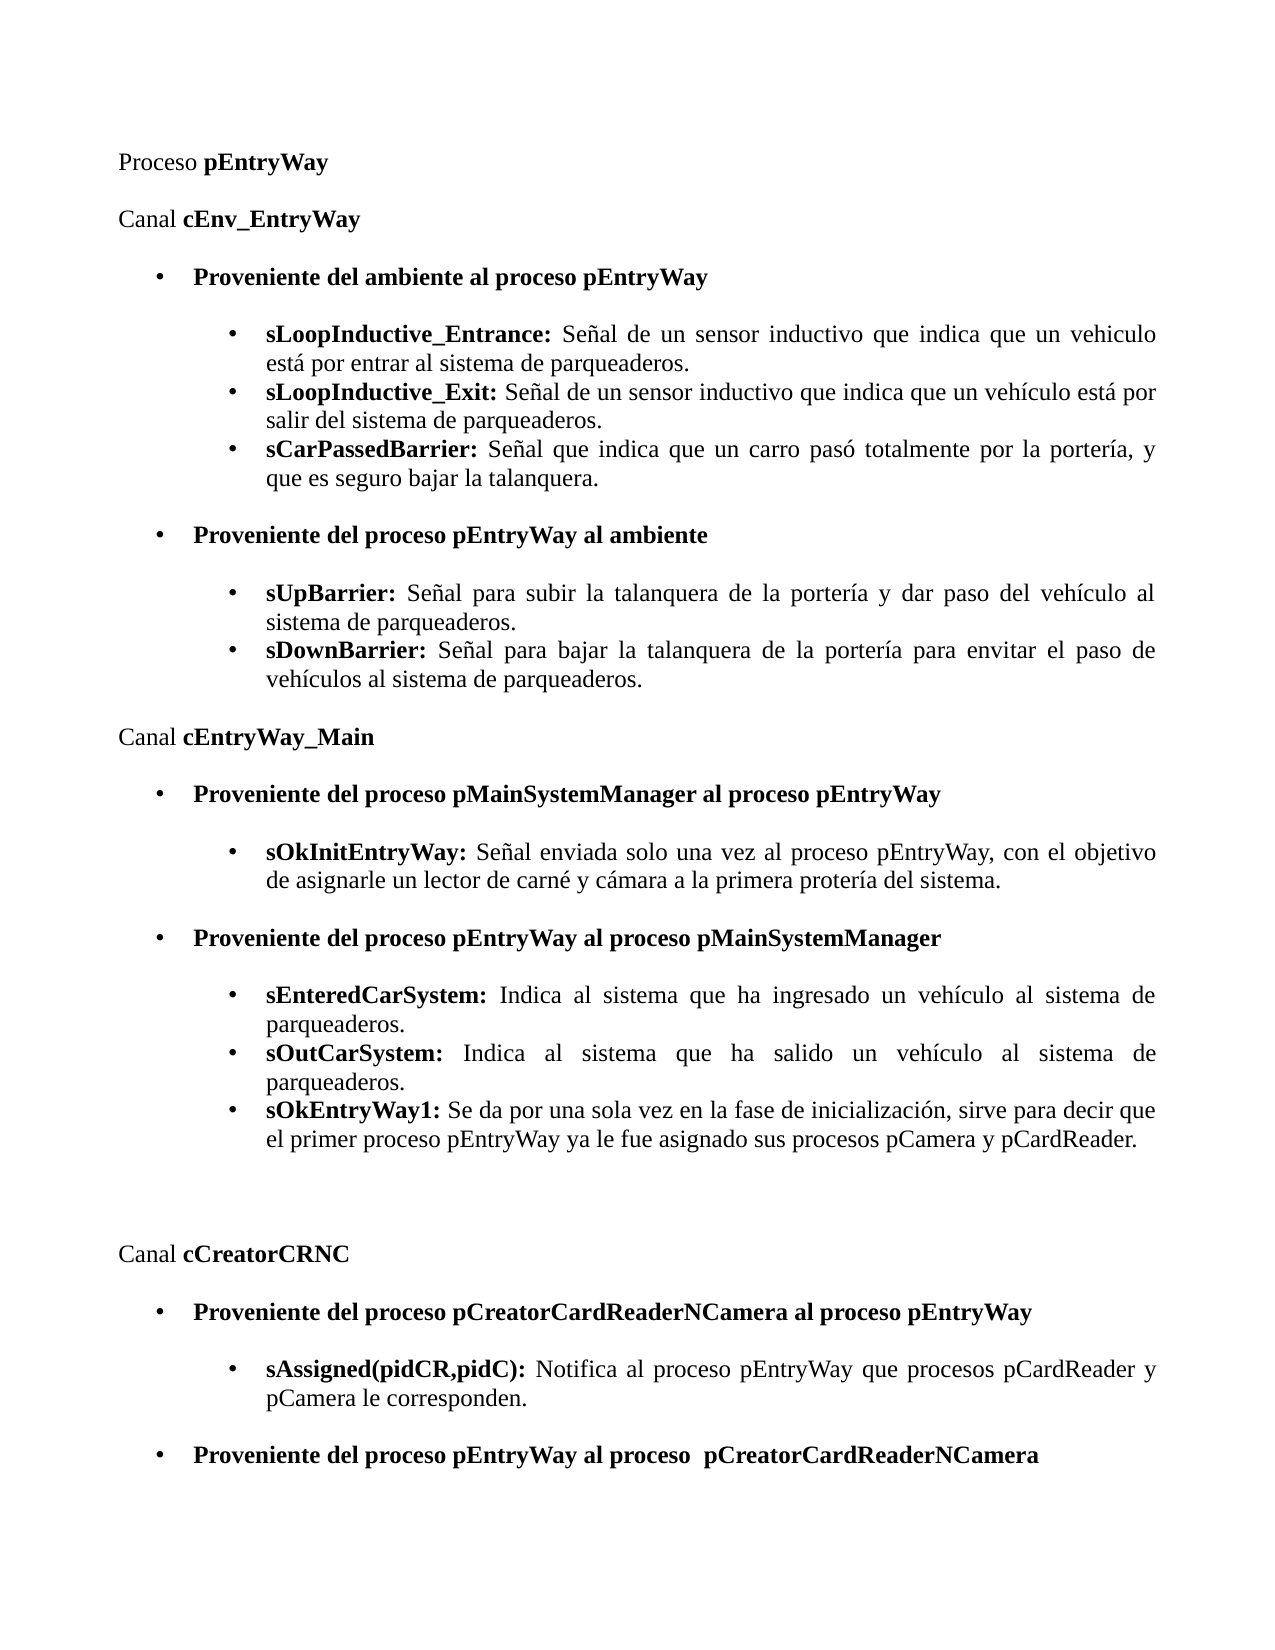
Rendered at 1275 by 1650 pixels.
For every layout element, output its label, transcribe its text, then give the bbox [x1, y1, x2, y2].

text Canal cEntryWay_Main [118, 722, 1157, 751]
list Proveniente del proceso pCreatorCardReaderNCamera al proceso pEntryWay [156, 1297, 1157, 1326]
list sOutCarSystem: Indica al sistema que ha salido un vehículo al sistema de parqueaderos. [228, 1038, 1157, 1096]
list sOkEntryWay1: Se da por una sola vez en la fase de inicialización, sirve para decir que el primer proceso pEntryWay ya le fue asignado sus procesos pCamera y pCardReader. [228, 1096, 1157, 1153]
list sOkInitEntryWay: Señal enviada solo una vez al proceso pEntryWay, con el objetivo de asignarle un lector de carné y cámara a la primera protería del sistema. [228, 837, 1157, 894]
list sCarPassedBarrier: Señal que indica que un carro pasó totalmente por la portería, y que es seguro bajar la talanquera. [228, 434, 1157, 492]
text Canal cCreatorCRNC [118, 1239, 1157, 1268]
list sLoopInductive_Exit: Señal de un sensor inductivo que indica que un vehículo está por salir del sistema de parqueaderos. [228, 377, 1157, 434]
text Proceso pEntryWay [118, 147, 1157, 176]
list Proveniente del proceso pMainSystemManager al proceso pEntryWay [156, 779, 1157, 808]
list sLoopInductive_Entrance: Señal de un sensor inductivo que indica que un vehiculo está por entrar al sistema de parqueaderos. [228, 319, 1157, 377]
list Proveniente del proceso pEntryWay al proceso pMainSystemManager [156, 923, 1157, 952]
list Proveniente del ambiente al proceso pEntryWay [156, 262, 1157, 291]
list sAssigned(pidCR,pidC): Notifica al proceso pEntryWay que procesos pCardReader y pCamera le corresponden. [228, 1354, 1157, 1412]
text Canal cEnv_EntryWay [118, 204, 1157, 233]
list sEnteredCarSystem: Indica al sistema que ha ingresado un vehículo al sistema de parqueaderos. [228, 981, 1157, 1038]
list sDownBarrier: Señal para bajar la talanquera de la portería para envitar el paso de vehículos al sistema de parqueaderos. [228, 636, 1157, 693]
list Proveniente del proceso pEntryWay al proceso pCreatorCardReaderNCamera [156, 1441, 1157, 1469]
list Proveniente del proceso pEntryWay al ambiente [156, 521, 1157, 549]
list sUpBarrier: Señal para subir la talanquera de la portería y dar paso del vehículo al sistema de parqueaderos. [228, 578, 1157, 636]
